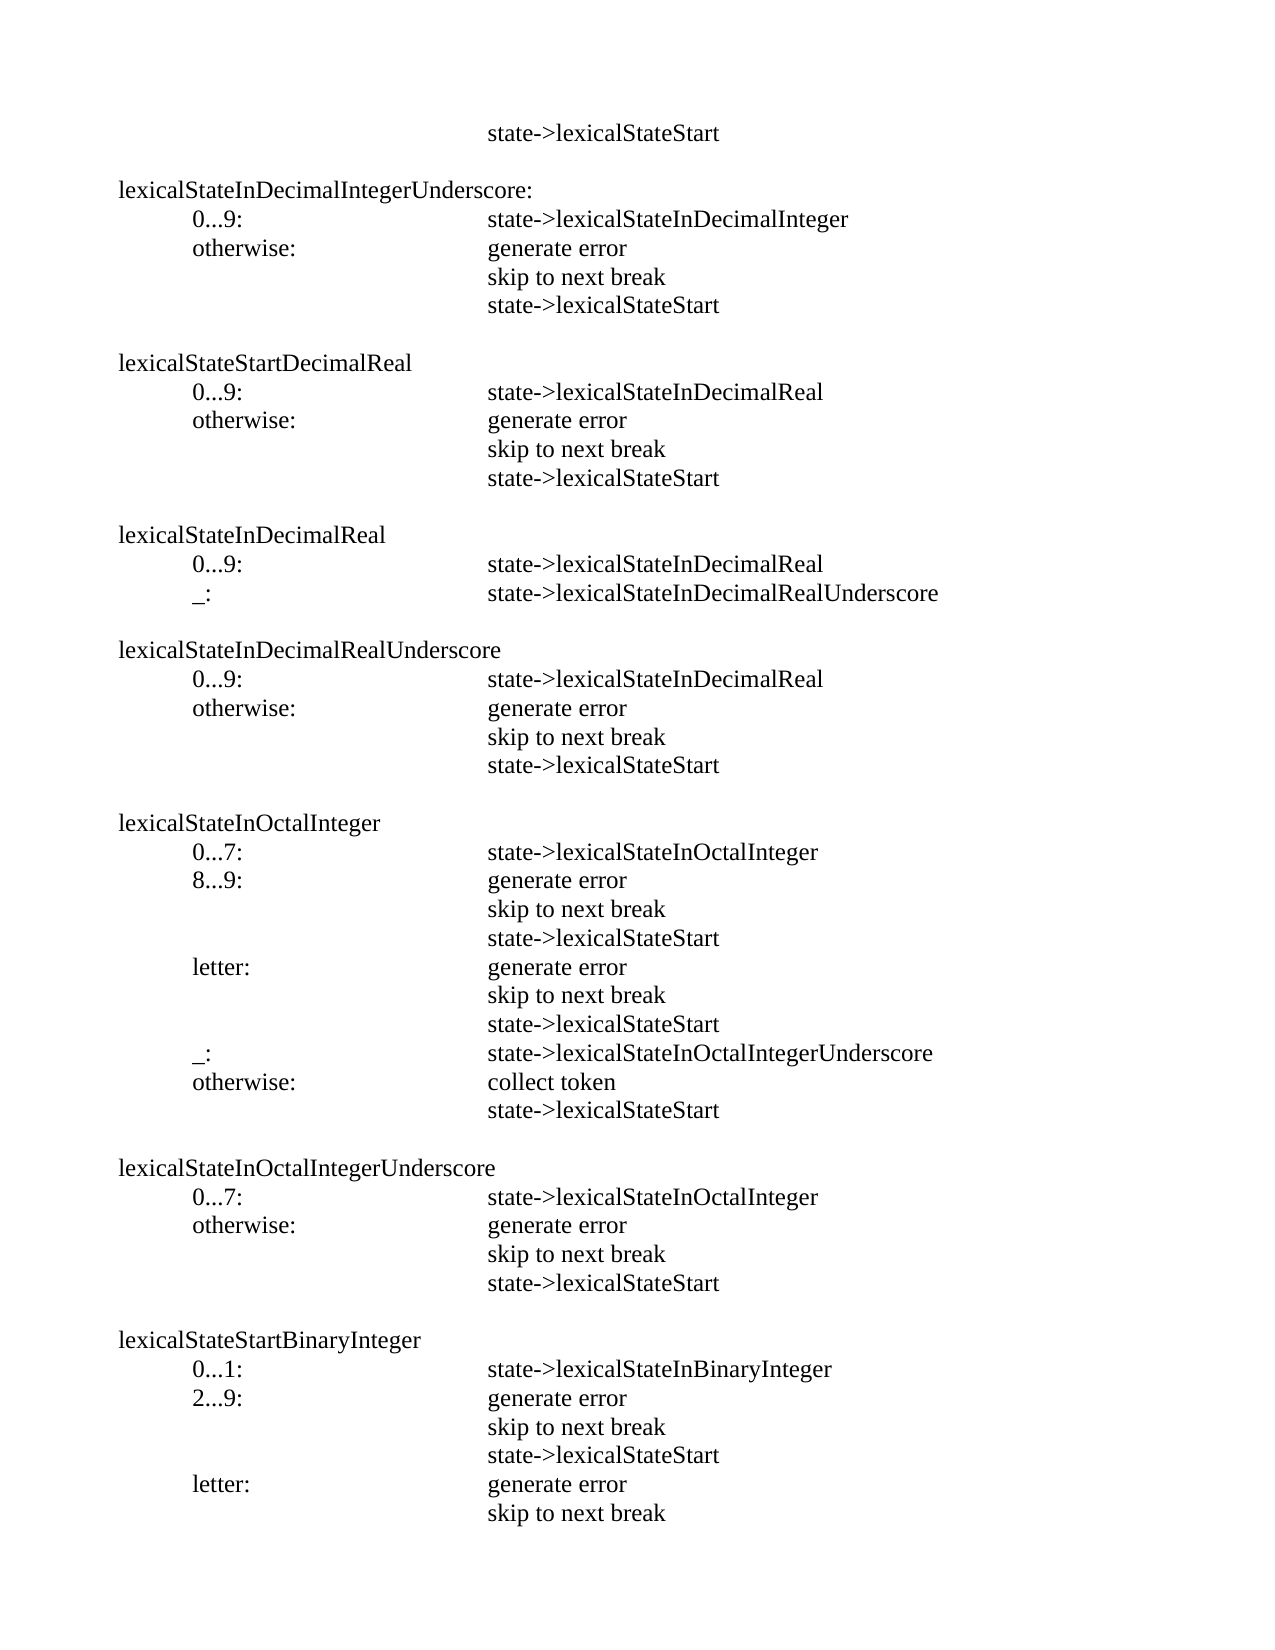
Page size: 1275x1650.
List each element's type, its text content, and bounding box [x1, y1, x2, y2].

text skip to next break [118, 1498, 1157, 1527]
text lexicalStateInOctalInteger [118, 808, 1157, 837]
text state->lexicalStateStart [118, 1441, 1157, 1469]
text skip to next break [118, 981, 1157, 1009]
text skip to next break [118, 262, 1157, 291]
text _: state->lexicalStateInDecimalRealUnderscore [118, 578, 1157, 607]
text skip to next break [118, 1412, 1157, 1441]
text lexicalStateInOctalIntegerUnderscore [118, 1153, 1157, 1182]
text letter: generate error [118, 952, 1157, 981]
text 0...9: state->lexicalStateInDecimalReal [118, 664, 1157, 693]
text state->lexicalStateStart [118, 118, 1157, 147]
text skip to next break [118, 722, 1157, 751]
text lexicalStateStartDecimalReal [118, 348, 1157, 377]
text state->lexicalStateStart [118, 1096, 1157, 1124]
text state->lexicalStateStart [118, 463, 1157, 492]
text 0...9: state->lexicalStateInDecimalReal [118, 549, 1157, 578]
text 8...9: generate error [118, 866, 1157, 894]
text skip to next break [118, 894, 1157, 923]
text otherwise: generate error [118, 406, 1157, 434]
text state->lexicalStateStart [118, 751, 1157, 779]
text 0...7: state->lexicalStateInOctalInteger [118, 1182, 1157, 1211]
text state->lexicalStateStart [118, 1268, 1157, 1297]
text 0...9: state->lexicalStateInDecimalReal [118, 377, 1157, 406]
text otherwise: generate error [118, 1211, 1157, 1239]
text lexicalStateInDecimalReal [118, 521, 1157, 549]
text letter: generate error [118, 1469, 1157, 1498]
text lexicalStateInDecimalRealUnderscore [118, 636, 1157, 664]
text state->lexicalStateStart [118, 291, 1157, 319]
text 0...7: state->lexicalStateInOctalInteger [118, 837, 1157, 866]
text otherwise: generate error [118, 693, 1157, 722]
text skip to next break [118, 434, 1157, 463]
text lexicalStateStartBinaryInteger [118, 1326, 1157, 1354]
text otherwise: collect token [118, 1067, 1157, 1096]
text _: state->lexicalStateInOctalIntegerUnderscore [118, 1038, 1157, 1067]
text skip to next break [118, 1239, 1157, 1268]
text state->lexicalStateStart [118, 1009, 1157, 1038]
text 0...1: state->lexicalStateInBinaryInteger [118, 1354, 1157, 1383]
text lexicalStateInDecimalIntegerUnderscore: [118, 176, 1157, 204]
text state->lexicalStateStart [118, 923, 1157, 952]
text 2...9: generate error [118, 1383, 1157, 1412]
text 0...9: state->lexicalStateInDecimalInteger [118, 204, 1157, 233]
text otherwise: generate error [118, 233, 1157, 262]
